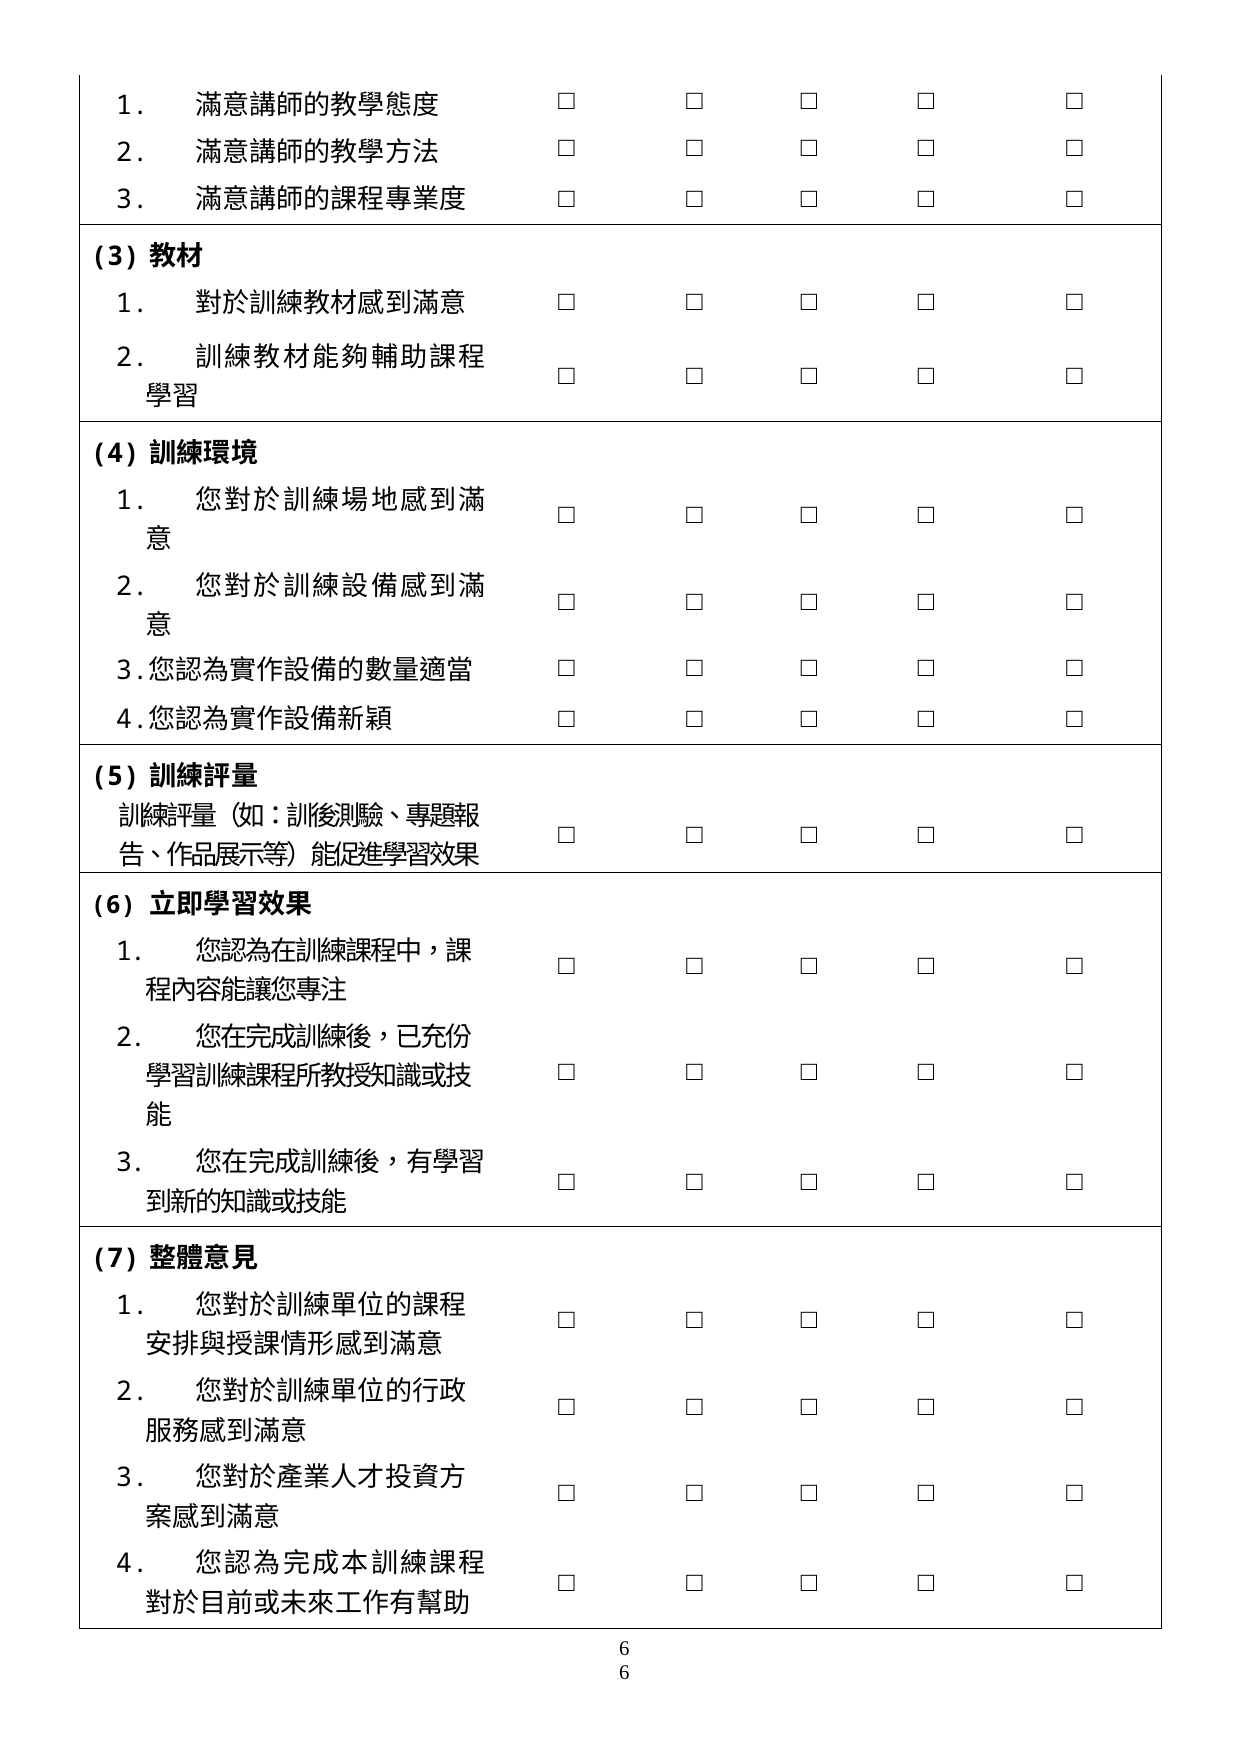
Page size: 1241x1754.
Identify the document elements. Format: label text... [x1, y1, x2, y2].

table_cell □ [635, 1275, 753, 1362]
table_cell □ [864, 794, 987, 872]
table_cell □ [497, 1133, 635, 1226]
table_cell □ [753, 170, 864, 224]
table_cell □ [988, 556, 1161, 643]
table_cell [635, 1227, 753, 1275]
table_cell 立即學習效果 [80, 873, 497, 921]
table_cell □ [753, 794, 864, 872]
table_cell □ [497, 1448, 635, 1534]
table_cell □ [988, 1007, 1161, 1133]
table_cell □ [753, 273, 864, 327]
table_cell □ [635, 794, 753, 872]
table_cell [753, 225, 864, 273]
table_cell □ [635, 690, 753, 744]
table_cell □ [988, 170, 1161, 224]
table_cell □ [864, 1275, 987, 1362]
table_cell □ [497, 690, 635, 744]
table_cell □ [635, 643, 753, 690]
table_cell [988, 225, 1161, 273]
table_cell □ [864, 1448, 987, 1534]
table_cell 您在完成訓練後，已充份學習訓練課程所教授知識或技能 [80, 1007, 497, 1133]
table_cell 您認為完成本訓練課程對於目前或未來工作有幫助 [80, 1534, 497, 1627]
table_cell □ [497, 1534, 635, 1627]
table_cell □ [497, 556, 635, 643]
table_cell □ [635, 273, 753, 327]
table_cell 您認為在訓練課程中，課程內容能讓您專注 [80, 921, 497, 1007]
table_cell [864, 745, 987, 793]
table_cell [988, 873, 1161, 921]
table_cell 4.您認為實作設備新穎 [80, 690, 497, 744]
table_cell □ [753, 643, 864, 690]
table_cell □ [753, 470, 864, 556]
table_cell [864, 422, 987, 470]
table_cell □ [635, 328, 753, 421]
table_cell 訓練評量（如：訓後測驗、專題報告、作品展示等）能促進學習效果 [80, 794, 497, 872]
table_cell 對於訓練教材感到滿意 [80, 273, 497, 327]
table_cell □ [864, 556, 987, 643]
table_cell □ [753, 690, 864, 744]
table_cell □ [864, 1133, 987, 1226]
table_cell □ [988, 273, 1161, 327]
table_cell □ [988, 122, 1161, 169]
table_cell [753, 422, 864, 470]
table_cell □ [635, 170, 753, 224]
table_cell 3.您認為實作設備的數量適當 [80, 643, 497, 690]
table_cell 訓練評量 [80, 745, 497, 793]
table_cell □ [635, 921, 753, 1007]
table_cell □ [753, 75, 864, 122]
table_cell [635, 873, 753, 921]
table_cell □ [988, 690, 1161, 744]
table_cell [988, 422, 1161, 470]
table_cell 您對於訓練設備感到滿意 [80, 556, 497, 643]
table_cell □ [497, 1007, 635, 1133]
table_cell □ [864, 273, 987, 327]
table_cell □ [864, 1007, 987, 1133]
table_cell □ [864, 122, 987, 169]
table_cell □ [497, 794, 635, 872]
table_cell □ [497, 921, 635, 1007]
table_cell [635, 225, 753, 273]
table_cell □ [988, 328, 1161, 421]
table_cell □ [753, 1133, 864, 1226]
table_cell □ [635, 556, 753, 643]
table_cell □ [497, 122, 635, 169]
table_cell □ [864, 328, 987, 421]
table_cell 訓練教材能夠輔助課程學習 [80, 328, 497, 421]
table_cell [864, 873, 987, 921]
table_cell □ [988, 470, 1161, 556]
table_cell [497, 225, 635, 273]
table_cell 您在完成訓練後，有學習到新的知識或技能 [80, 1133, 497, 1226]
table_cell [864, 225, 987, 273]
table_cell [635, 422, 753, 470]
table_cell 您對於產業人才投資方案感到滿意 [80, 1448, 497, 1534]
table_cell □ [635, 470, 753, 556]
table_cell □ [988, 1133, 1161, 1226]
table_cell 您對於訓練單位的課程安排與授課情形感到滿意 [80, 1275, 497, 1362]
table_cell [753, 745, 864, 793]
table_cell [497, 1227, 635, 1275]
table_cell □ [635, 75, 753, 122]
table_cell □ [864, 170, 987, 224]
table_cell □ [753, 556, 864, 643]
table_cell □ [753, 122, 864, 169]
table_cell □ [635, 1362, 753, 1448]
table_cell [497, 873, 635, 921]
table_cell □ [988, 1275, 1161, 1362]
table_cell [753, 873, 864, 921]
table_cell [988, 745, 1161, 793]
table_cell □ [988, 75, 1161, 122]
table_cell □ [635, 1448, 753, 1534]
table_cell □ [864, 470, 987, 556]
table_cell [753, 1227, 864, 1275]
table_cell [988, 1227, 1161, 1275]
table_cell □ [635, 122, 753, 169]
table_cell [497, 422, 635, 470]
table_cell □ [753, 328, 864, 421]
table_cell 滿意講師的教學方法 [80, 122, 497, 169]
table_cell □ [864, 1362, 987, 1448]
table_cell [635, 745, 753, 793]
table_cell □ [753, 1448, 864, 1534]
table_cell □ [988, 1362, 1161, 1448]
table_cell □ [753, 1007, 864, 1133]
table_cell □ [864, 643, 987, 690]
table_cell □ [753, 1362, 864, 1448]
table_cell □ [864, 921, 987, 1007]
table_cell □ [497, 75, 635, 122]
table_cell □ [635, 1007, 753, 1133]
table_cell □ [635, 1534, 753, 1627]
table_cell □ [635, 1133, 753, 1226]
table_cell 整體意見 [80, 1227, 497, 1275]
table_cell 滿意講師的課程專業度 [80, 170, 497, 224]
table_cell □ [497, 1362, 635, 1448]
table_cell 您對於訓練場地感到滿意 [80, 470, 497, 556]
table_cell □ [497, 328, 635, 421]
table_cell 教材 [80, 225, 497, 273]
table_cell □ [988, 1534, 1161, 1627]
table_cell □ [497, 470, 635, 556]
table_cell □ [497, 273, 635, 327]
table_cell [864, 1227, 987, 1275]
table_cell □ [864, 1534, 987, 1627]
table_cell 訓練環境 [80, 422, 497, 470]
table_cell □ [753, 1534, 864, 1627]
table_cell □ [497, 170, 635, 224]
table_cell □ [497, 643, 635, 690]
table_cell □ [753, 1275, 864, 1362]
table_cell □ [864, 75, 987, 122]
table_cell [497, 745, 635, 793]
table_cell □ [753, 921, 864, 1007]
table_cell □ [988, 1448, 1161, 1534]
table_cell 您對於訓練單位的行政服務感到滿意 [80, 1362, 497, 1448]
table_cell □ [988, 921, 1161, 1007]
table_cell □ [497, 1275, 635, 1362]
table_cell □ [988, 643, 1161, 690]
table_cell □ [864, 690, 987, 744]
table_cell □ [988, 794, 1161, 872]
table_cell 滿意講師的教學態度 [80, 75, 497, 122]
